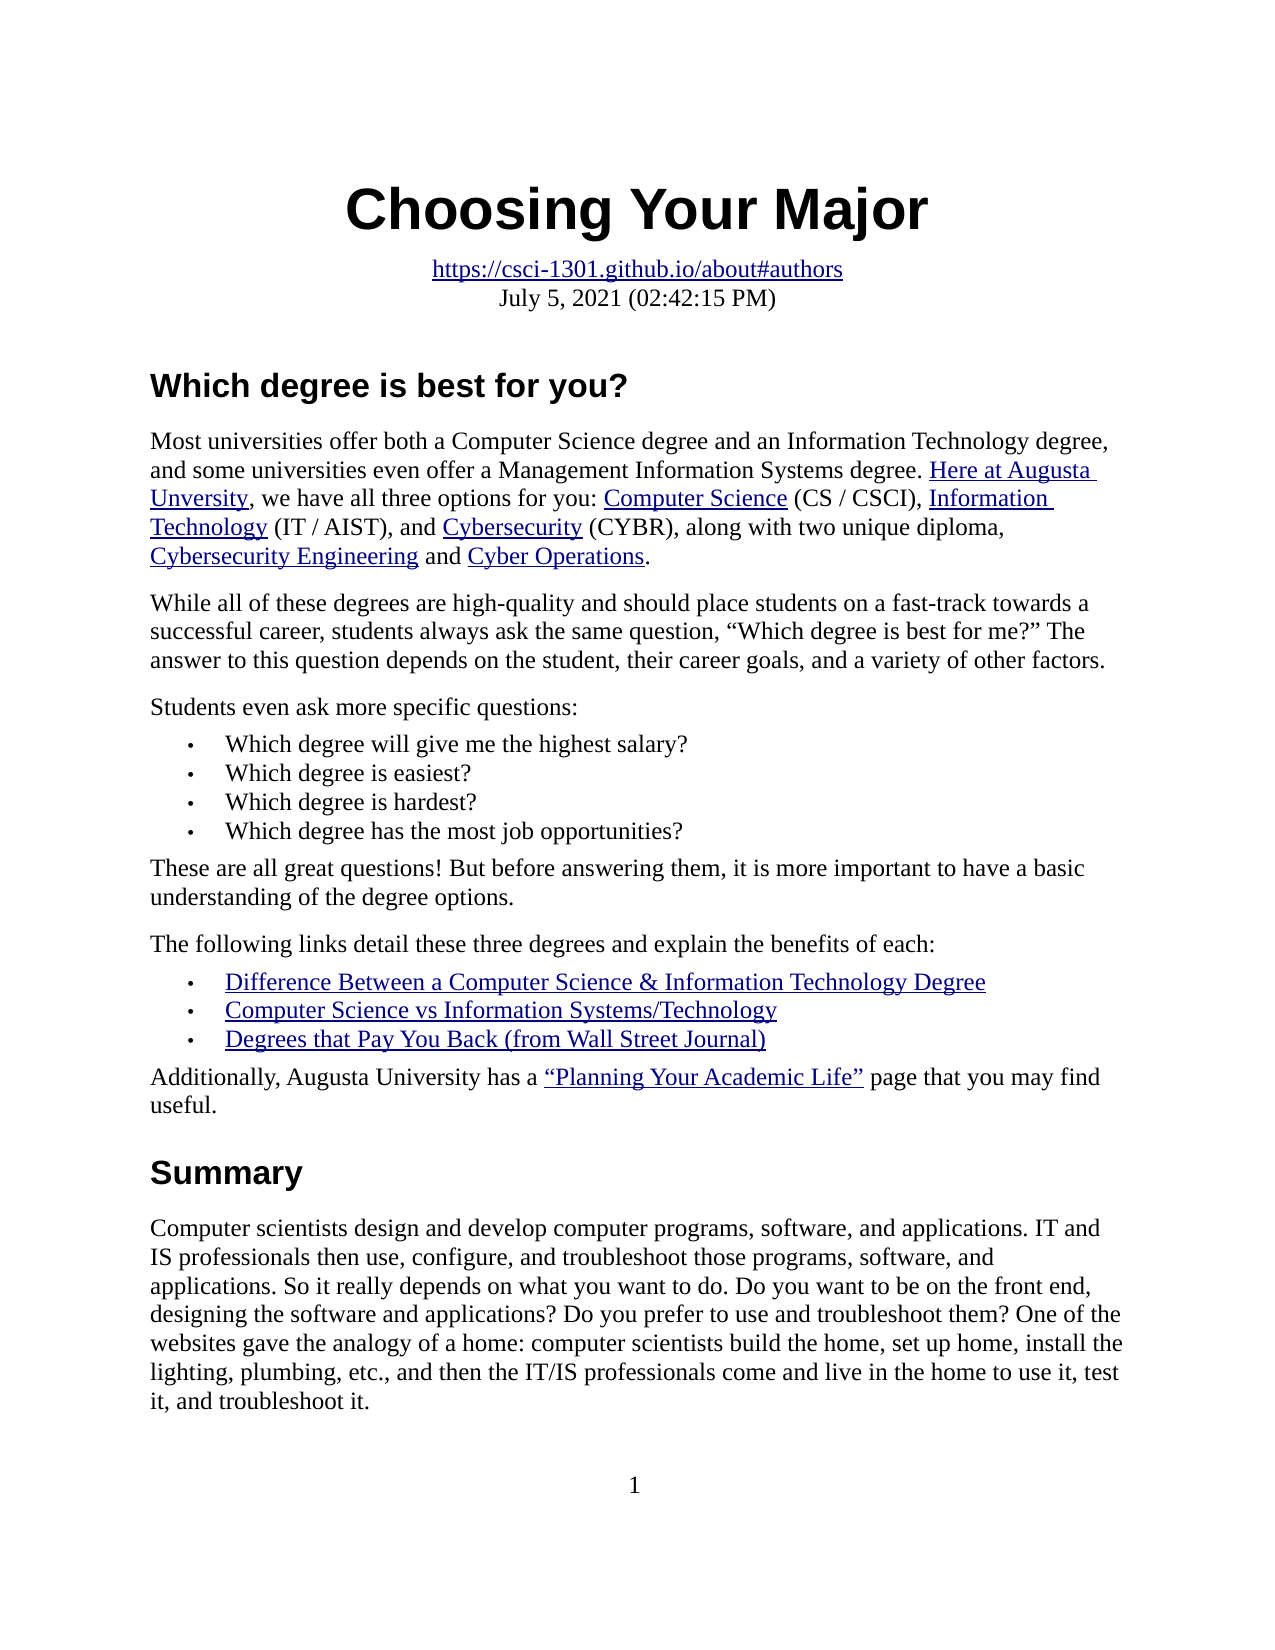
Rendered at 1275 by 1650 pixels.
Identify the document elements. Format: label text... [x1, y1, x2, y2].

text These are all great questions! But before answering them, it is more important to have a basic understanding of the degree options. [150, 853, 1125, 911]
text Additionally, Augusta University has a “Planning Your Academic Life” page that you may find useful. [150, 1062, 1125, 1119]
list Which degree has the most job opportunities? [187, 816, 1125, 844]
title Choosing Your Major [150, 175, 1125, 242]
text July 5, 2021 (02:42:15 PM) [150, 283, 1125, 312]
text While all of these degrees are high-quality and should place students on a fast-track towards a successful career, students always ask the same question, “Which degree is best for me?” The answer to this question depends on the student, their career goals, and a variety of other factors. [150, 588, 1125, 674]
text The following links detail these three degrees and explain the benefits of each: [150, 929, 1125, 958]
text Students even ask more specific questions: [150, 692, 1125, 721]
subtitle Which degree is best for you? [150, 366, 1125, 404]
list Difference Between a Computer Science & Information Technology Degree [187, 967, 1125, 995]
list Computer Science vs Information Systems/Technology [187, 995, 1125, 1024]
list Which degree will give me the highest salary? [187, 729, 1125, 758]
subtitle Summary [150, 1153, 1125, 1192]
text Computer scientists design and develop computer programs, software, and applications. IT and IS professionals then use, configure, and troubleshoot those programs, software, and applications. So it really depends on what you want to do. Do you want to be on the front end, designing the software and applications? Do you prefer to use and troubleshoot them? One of the websites gave the analogy of a home: computer scientists build the home, set up home, install the lighting, plumbing, etc., and then the IT/IS professionals come and live in the home to use it, test it, and troubleshoot it. [150, 1213, 1125, 1414]
list Degrees that Pay You Back (from Wall Street Journal) [187, 1024, 1125, 1053]
list Which degree is hardest? [187, 787, 1125, 816]
list Which degree is easiest? [187, 758, 1125, 787]
text https://csci-1301.github.io/about#authors [150, 254, 1125, 283]
text Most universities offer both a Computer Science degree and an Information Technology degree, and some universities even offer a Management Information Systems degree. Here at Augusta Unversity, we have all three options for you: Computer Science (CS / CSCI), Information Technology (IT / AIST), and Cybersecurity (CYBR), along with two unique diploma, Cybersecurity Engineering and Cyber Operations. [150, 426, 1125, 570]
